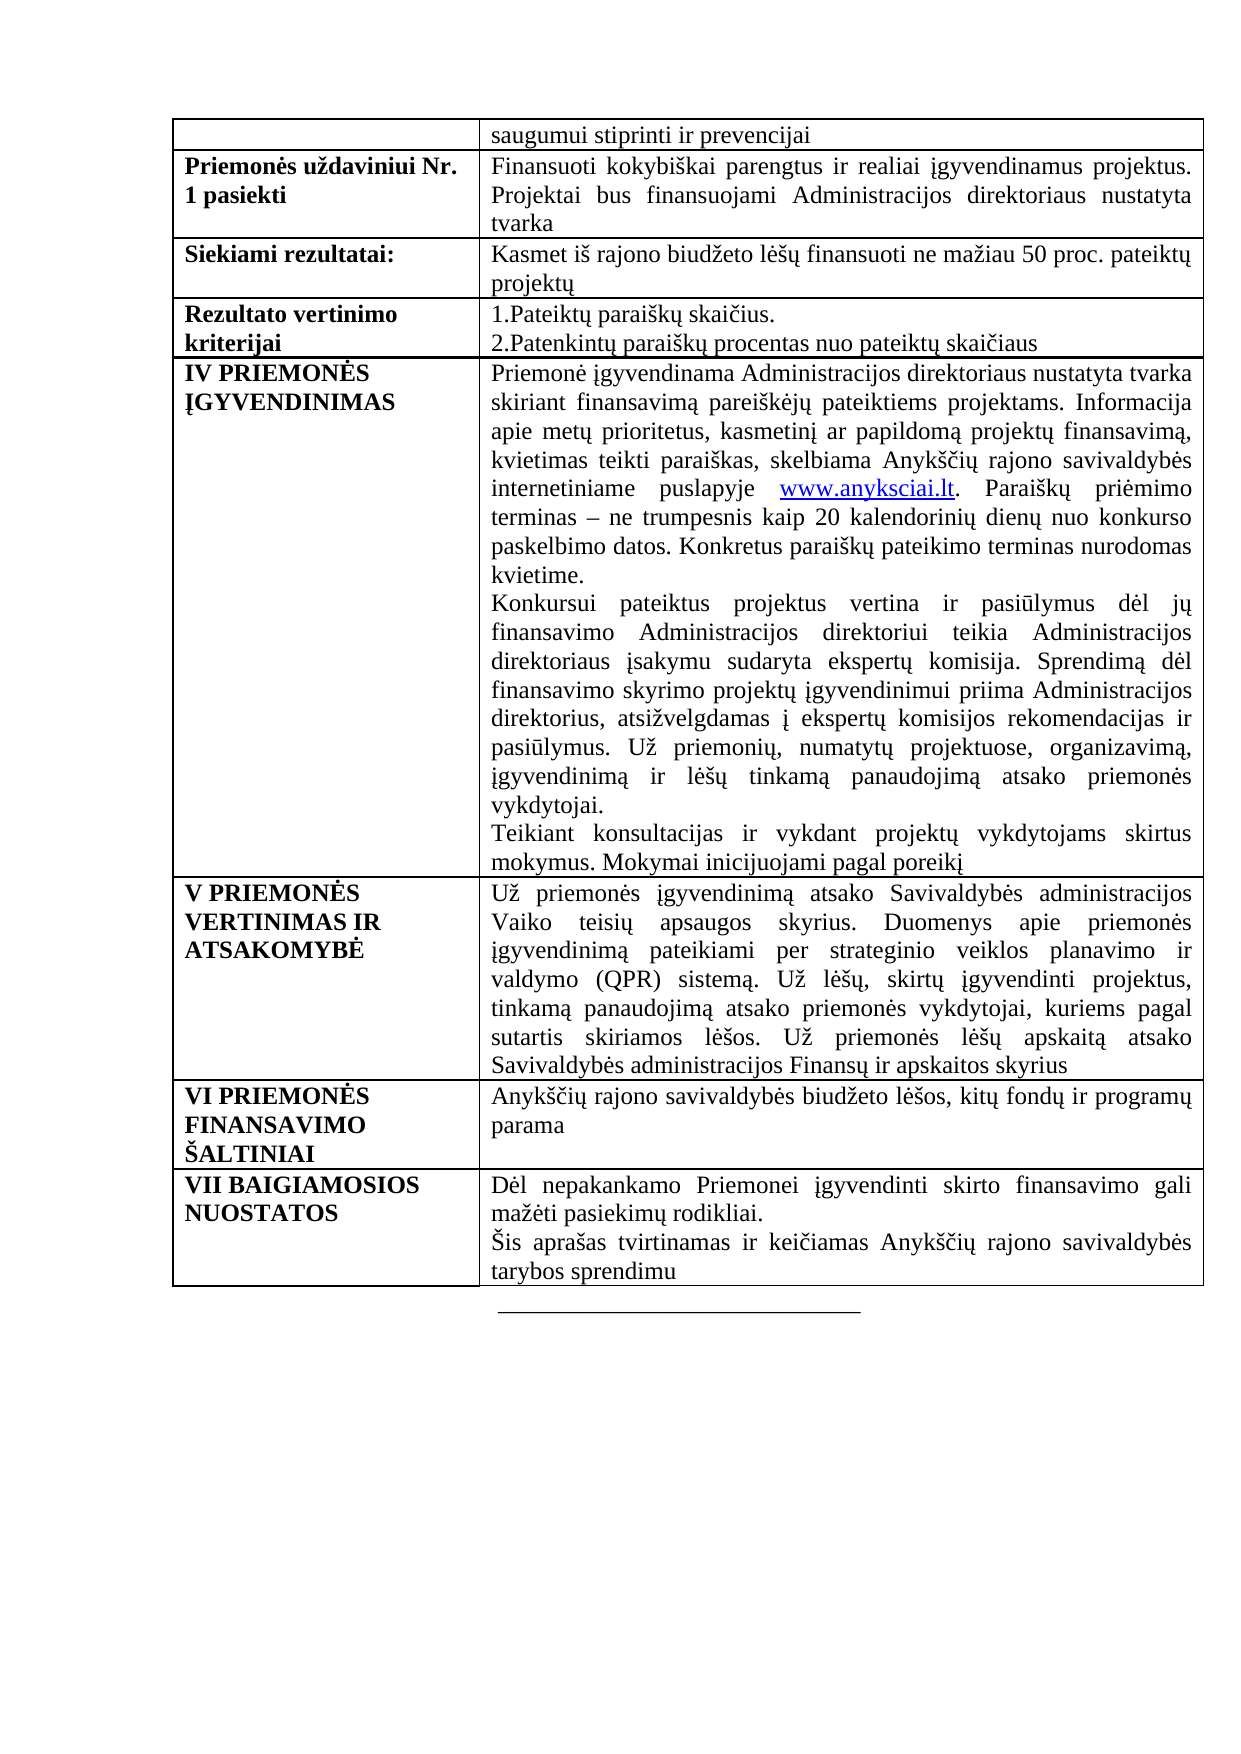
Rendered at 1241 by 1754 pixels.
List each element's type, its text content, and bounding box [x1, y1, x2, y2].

table_cell [1204, 356, 1208, 876]
table_cell saugumui stiprinti ir prevencijai [480, 120, 1203, 149]
text _____________________________ [177, 1287, 1181, 1316]
table_cell Už priemonės įgyvendinimą atsako Savivaldybės administracijos Vaiko teisių apsaugos skyrius. Duomenys apie priemonės įgyvendinimą pateikiami per strateginio veiklos planavimo ir valdymo (QPR) sistemą. Už lėšų, skirtų įgyvendinti projektus, tinkamą panaudojimą atsako priemonės vykdytojai, kuriems pagal sutartis skiriamos lėšos. Už priemonės lėšų apskaitą atsako Savivaldybės administracijos Finansų ir apskaitos skyrius [480, 878, 1203, 1079]
table_cell Priemonė įgyvendinama Administracijos direktoriaus nustatyta tvarka skiriant finansavimą pareiškėjų pateiktiems projektams. Informacija apie metų prioritetus, kasmetinį ar papildomą projektų finansavimą, kvietimas teikti paraiškas, skelbiama Anykščių rajono savivaldybės internetiniame puslapyje www.anyksciai.lt. Paraiškų priėmimo terminas – ne trumpesnis kaip 20 kalendorinių dienų nuo konkurso paskelbimo datos. Konkretus paraiškų pateikimo terminas nurodomas kvietime. Konkursui pateiktus projektus vertina ir pasiūlymus dėl jų finansavimo Administracijos direktoriui teikia Administracijos direktoriaus įsakymu sudaryta ekspertų komisija. Sprendimą dėl finansavimo skyrimo projektų įgyvendinimui priima Administracijos direktorius, atsižvelgdamas į ekspertų komisijos rekomendacijas ir pasiūlymus. Už priemonių, numatytų projektuose, organizavimą, įgyvendinimą ir lėšų tinkamą panaudojimą atsako priemonės vykdytojai. Teikiant konsultacijas ir vykdant projektų vykdytojams skirtus mokymus. Mokymai inicijuojami pagal poreikį [480, 359, 1203, 876]
table_cell VII BAIGIAMOSIOS NUOSTATOS [174, 1170, 479, 1285]
table_cell Priemonės uždaviniui Nr. 1 pasiekti [174, 151, 479, 237]
table_cell [1204, 118, 1208, 149]
table_cell [1204, 1079, 1208, 1168]
table_cell [1204, 149, 1208, 237]
table_cell [1204, 297, 1208, 356]
table_cell Rezultato vertinimo kriterijai [174, 299, 479, 356]
table_cell [174, 120, 479, 149]
table_cell Dėl nepakankamo Priemonei įgyvendinti skirto finansavimo gali mažėti pasiekimų rodikliai. Šis aprašas tvirtinamas ir keičiamas Anykščių rajono savivaldybės tarybos sprendimu [480, 1170, 1203, 1285]
table_cell [1204, 237, 1208, 297]
table_cell [1204, 1168, 1208, 1285]
table_cell Kasmet iš rajono biudžeto lėšų finansuoti ne mažiau 50 proc. pateiktų projektų [480, 239, 1203, 297]
table_cell 1.Pateiktų paraiškų skaičius. 2.Patenkintų paraiškų procentas nuo pateiktų skaičiaus [480, 299, 1203, 356]
table_cell IV PRIEMONĖS ĮGYVENDINIMAS [174, 359, 479, 876]
table_cell Finansuoti kokybiškai parengtus ir realiai įgyvendinamus projektus. Projektai bus finansuojami Administracijos direktoriaus nustatyta tvarka [480, 151, 1203, 237]
table_cell [1204, 876, 1208, 1079]
table_cell VI PRIEMONĖS FINANSAVIMO ŠALTINIAI [174, 1081, 479, 1168]
table_cell Siekiami rezultatai: [174, 239, 479, 297]
table_cell Anykščių rajono savivaldybės biudžeto lėšos, kitų fondų ir programų parama [480, 1081, 1203, 1168]
table_cell V PRIEMONĖS VERTINIMAS IR ATSAKOMYBĖ [174, 878, 479, 1079]
